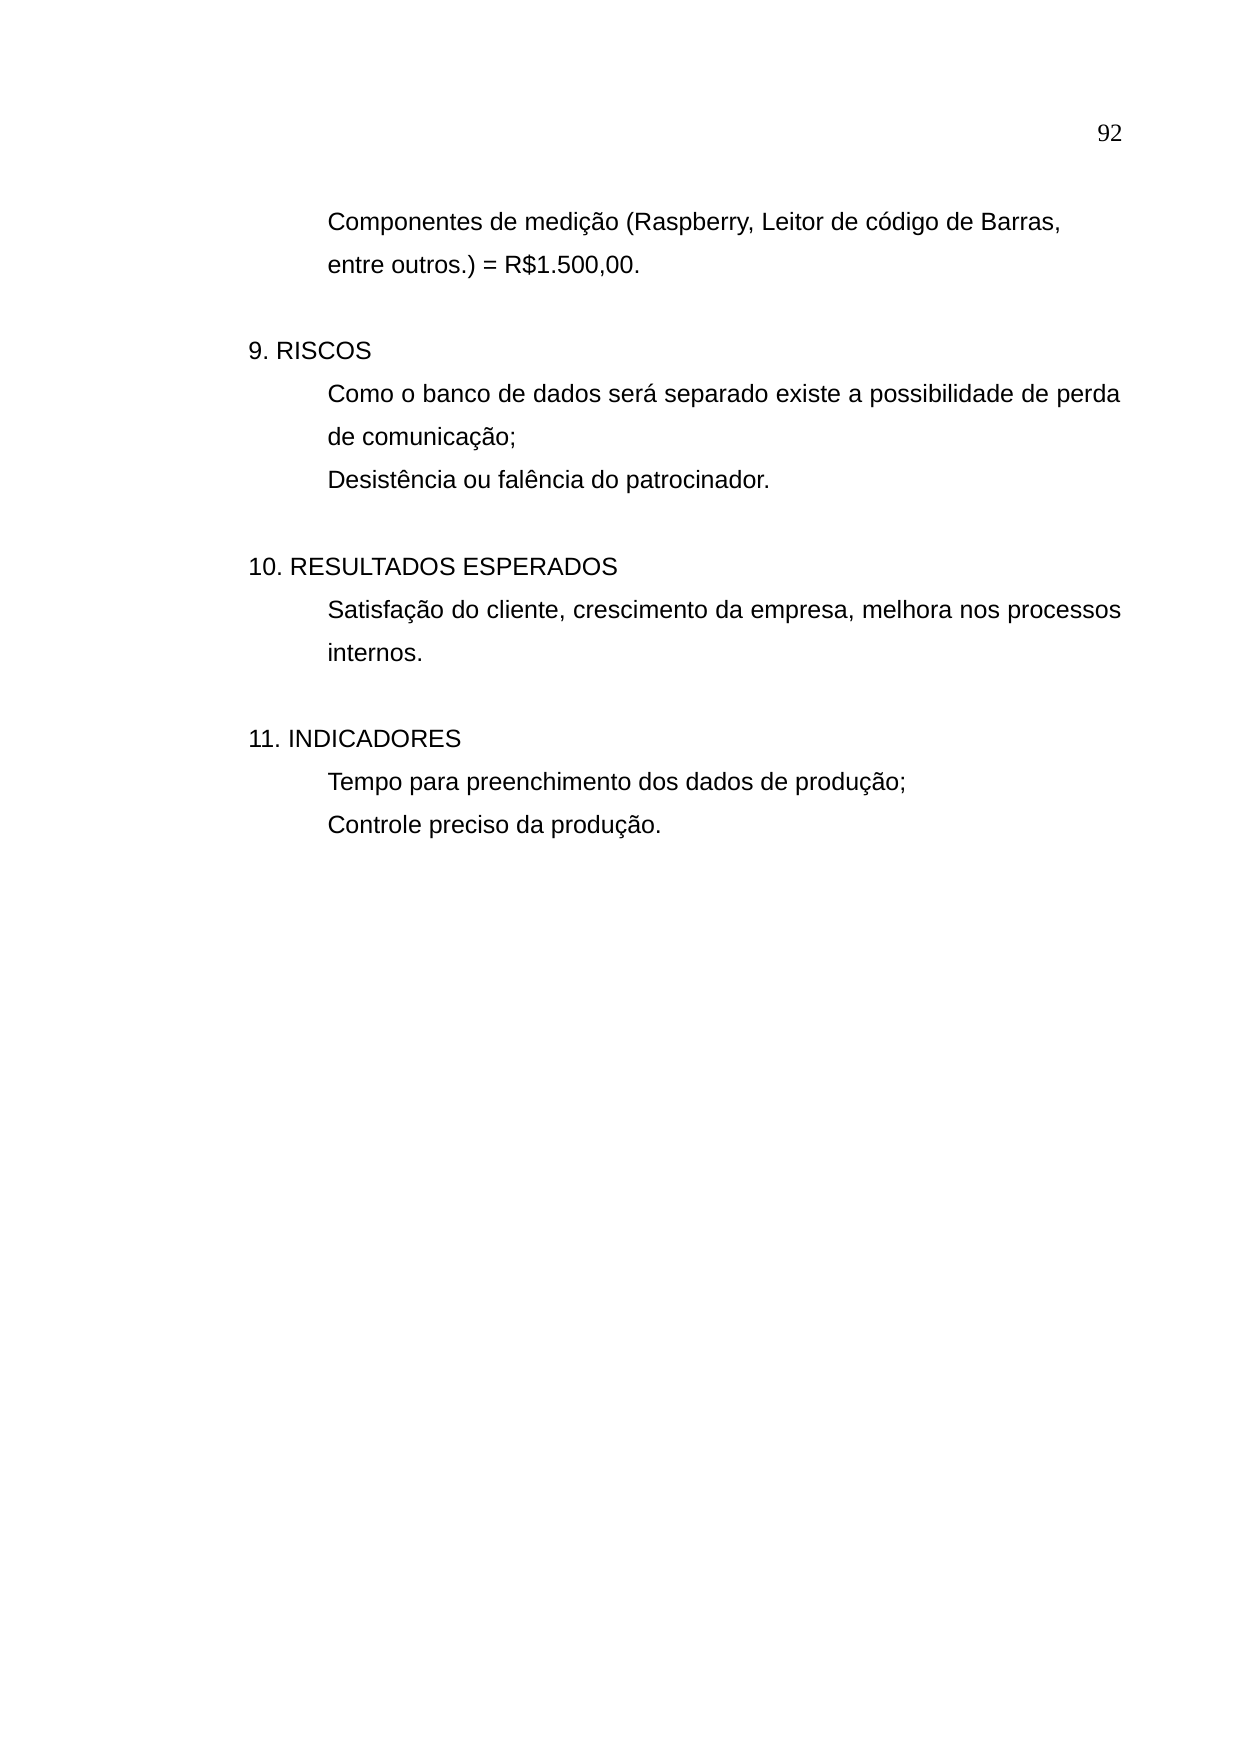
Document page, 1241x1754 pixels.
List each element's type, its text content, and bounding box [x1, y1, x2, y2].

text Como o banco de dados será separado existe a possibilidade de perda de comunicação; [177, 379, 1122, 451]
text Satisfação do cliente, crescimento da empresa, melhora nos processos internos. [177, 595, 1122, 667]
text 11. INDICADORES [177, 724, 1122, 753]
text Desistência ou falência do patrocinador. [177, 465, 1122, 494]
text Controle preciso da produção. [177, 810, 1122, 839]
text 9. RISCOS [177, 336, 1122, 365]
text Componentes de medição (Raspberry, Leitor de código de Barras, entre outros.) = R$1.500,00. [177, 207, 1122, 278]
text Tempo para preenchimento dos dados de produção; [177, 767, 1122, 796]
text 10. RESULTADOS ESPERADOS [177, 552, 1122, 580]
